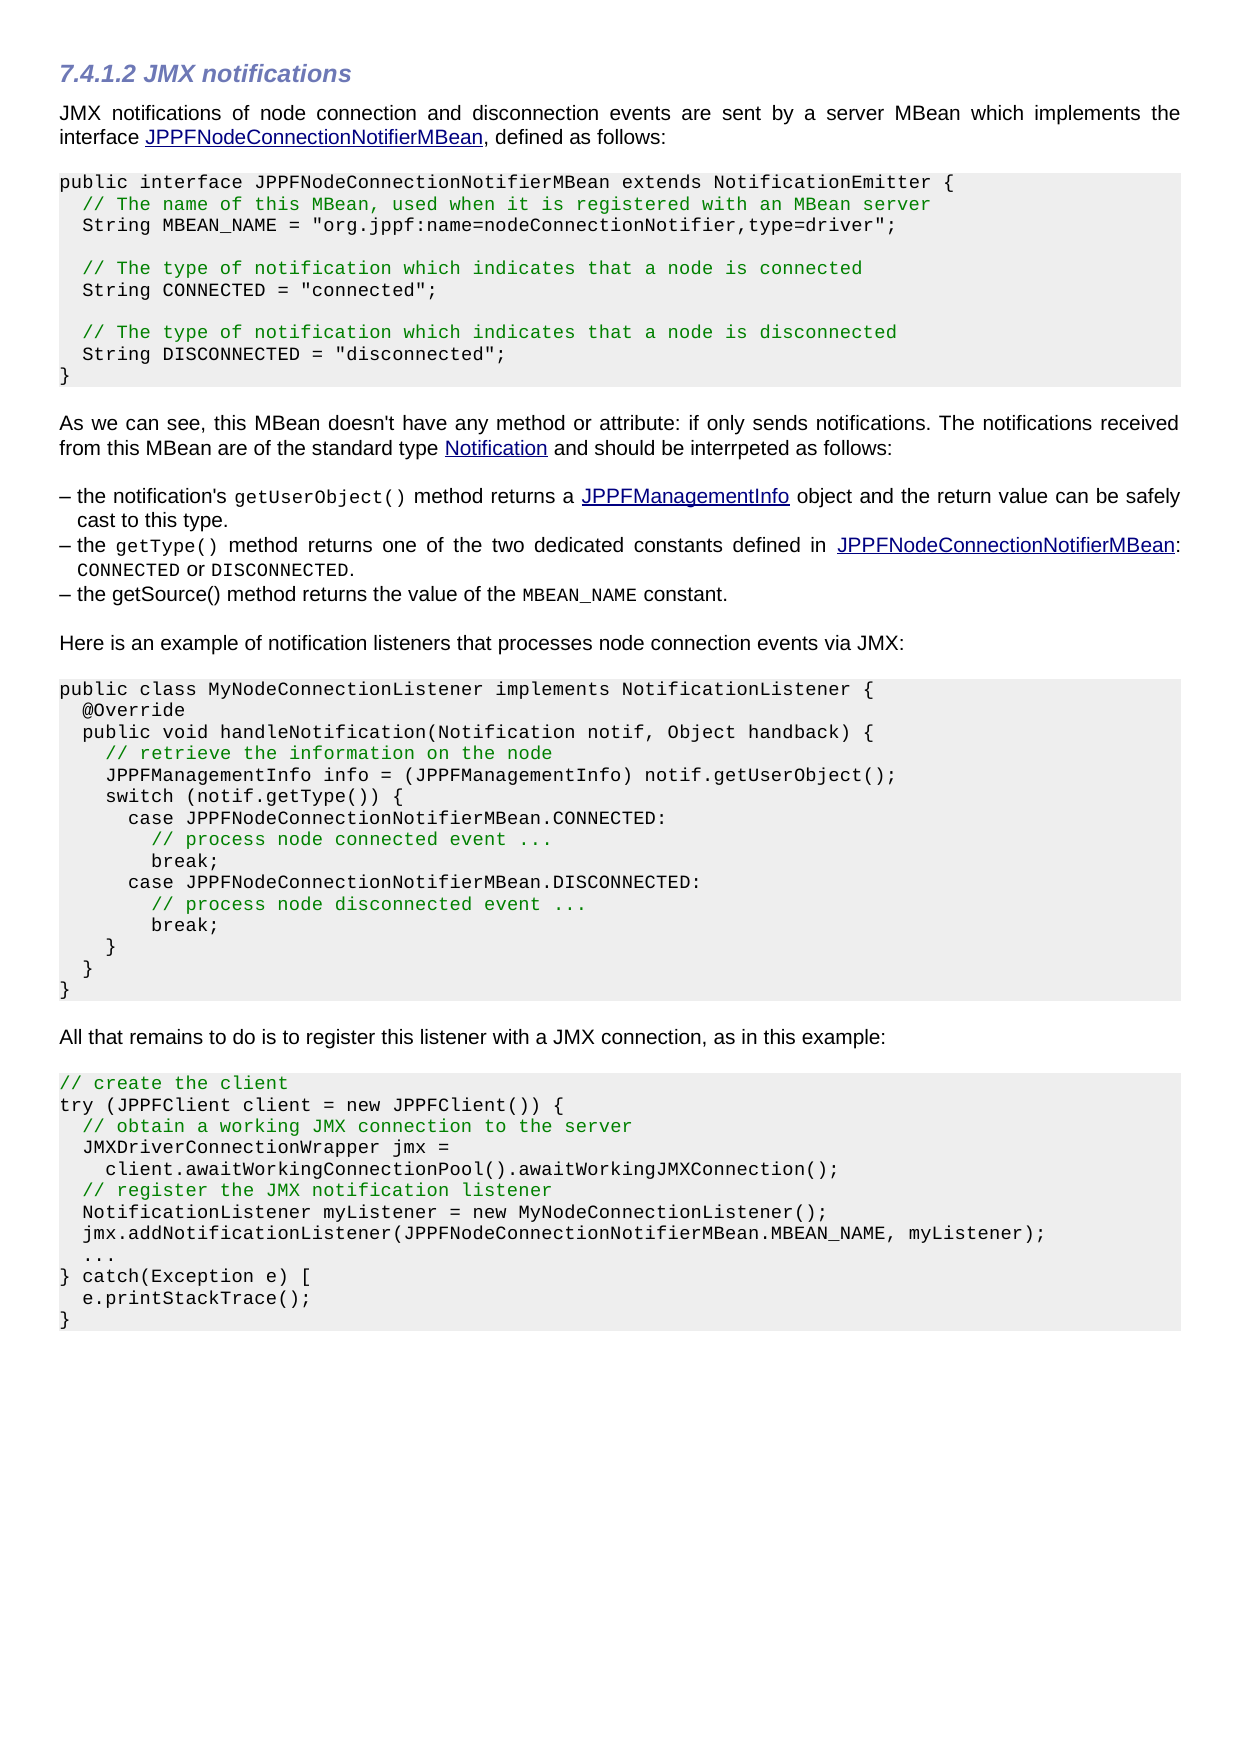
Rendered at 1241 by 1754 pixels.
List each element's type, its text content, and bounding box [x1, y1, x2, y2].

text JPPFManagementInfo info = (JPPFManagementInfo) notif.getUserObject(); [59, 765, 1181, 787]
text public class MyNodeConnectionListener implements NotificationListener { [59, 679, 1181, 701]
text Here is an example of notification listeners that processes node connection events via JMX: [59, 631, 1181, 655]
text // The name of this MBean, used when it is registered with an MBean server [59, 194, 1181, 216]
text public interface JPPFNodeConnectionNotifierMBean extends NotificationEmitter { [59, 173, 1181, 194]
text // The type of notification which indicates that a node is connected [59, 258, 1181, 280]
text @Override [59, 701, 1181, 722]
list the getType() method returns one of the two dedicated constants defined in JPPFNodeConnectionNotifierMBean: CONNECTED or DISCONNECTED. [59, 532, 1181, 582]
text } [59, 958, 1181, 980]
text // The type of notification which indicates that a node is disconnected [59, 323, 1181, 344]
text } catch(Exception e) [ [59, 1267, 1181, 1288]
text // process node connected event ... [59, 829, 1181, 851]
text // obtain a working JMX connection to the server [59, 1116, 1181, 1138]
text break; [59, 915, 1181, 937]
text e.printStackTrace(); [59, 1288, 1181, 1309]
text String DISCONNECTED = "disconnected"; [59, 344, 1181, 366]
text case JPPFNodeConnectionNotifierMBean.CONNECTED: [59, 808, 1181, 829]
text JMX notifications of node connection and disconnection events are sent by a server MBean which implements the interface JPPFNodeConnectionNotifierMBean, defined as follows: [59, 101, 1181, 149]
text try (JPPFClient client = new JPPFClient()) { [59, 1095, 1181, 1116]
text } [59, 1309, 1181, 1331]
list the notification's getUserObject() method returns a JPPFManagementInfo object and the return value can be safely cast to this type. [59, 483, 1181, 532]
subtitle JMX notifications [59, 59, 1181, 88]
text String CONNECTED = "connected"; [59, 280, 1181, 301]
text ... [59, 1245, 1181, 1267]
text // register the JMX notification listener [59, 1181, 1181, 1202]
list the getSource() method returns the value of the MBEAN_NAME constant. [59, 582, 1181, 607]
text String MBEAN_NAME = "org.jppf:name=nodeConnectionNotifier,type=driver"; [59, 216, 1181, 237]
text break; [59, 851, 1181, 872]
text } [59, 980, 1181, 1001]
text All that remains to do is to register this listener with a JMX connection, as in this example: [59, 1025, 1181, 1049]
text NotificationListener myListener = new MyNodeConnectionListener(); [59, 1202, 1181, 1224]
text As we can see, this MBean doesn't have any method or attribute: if only sends notifications. The notifications received from this MBean are of the standard type Notification and should be interrpeted as follows: [59, 411, 1181, 459]
text // create the client [59, 1073, 1181, 1095]
text public void handleNotification(Notification notif, Object handback) { [59, 722, 1181, 744]
text JMXDriverConnectionWrapper jmx = [59, 1138, 1181, 1159]
text } [59, 366, 1181, 387]
text } [59, 937, 1181, 958]
text case JPPFNodeConnectionNotifierMBean.DISCONNECTED: [59, 872, 1181, 894]
text jmx.addNotificationListener(JPPFNodeConnectionNotifierMBean.MBEAN_NAME, myListener); [59, 1224, 1181, 1245]
text client.awaitWorkingConnectionPool().awaitWorkingJMXConnection(); [59, 1159, 1181, 1181]
text // process node disconnected event ... [59, 894, 1181, 915]
text // retrieve the information on the node [59, 744, 1181, 765]
text switch (notif.getType()) { [59, 787, 1181, 808]
